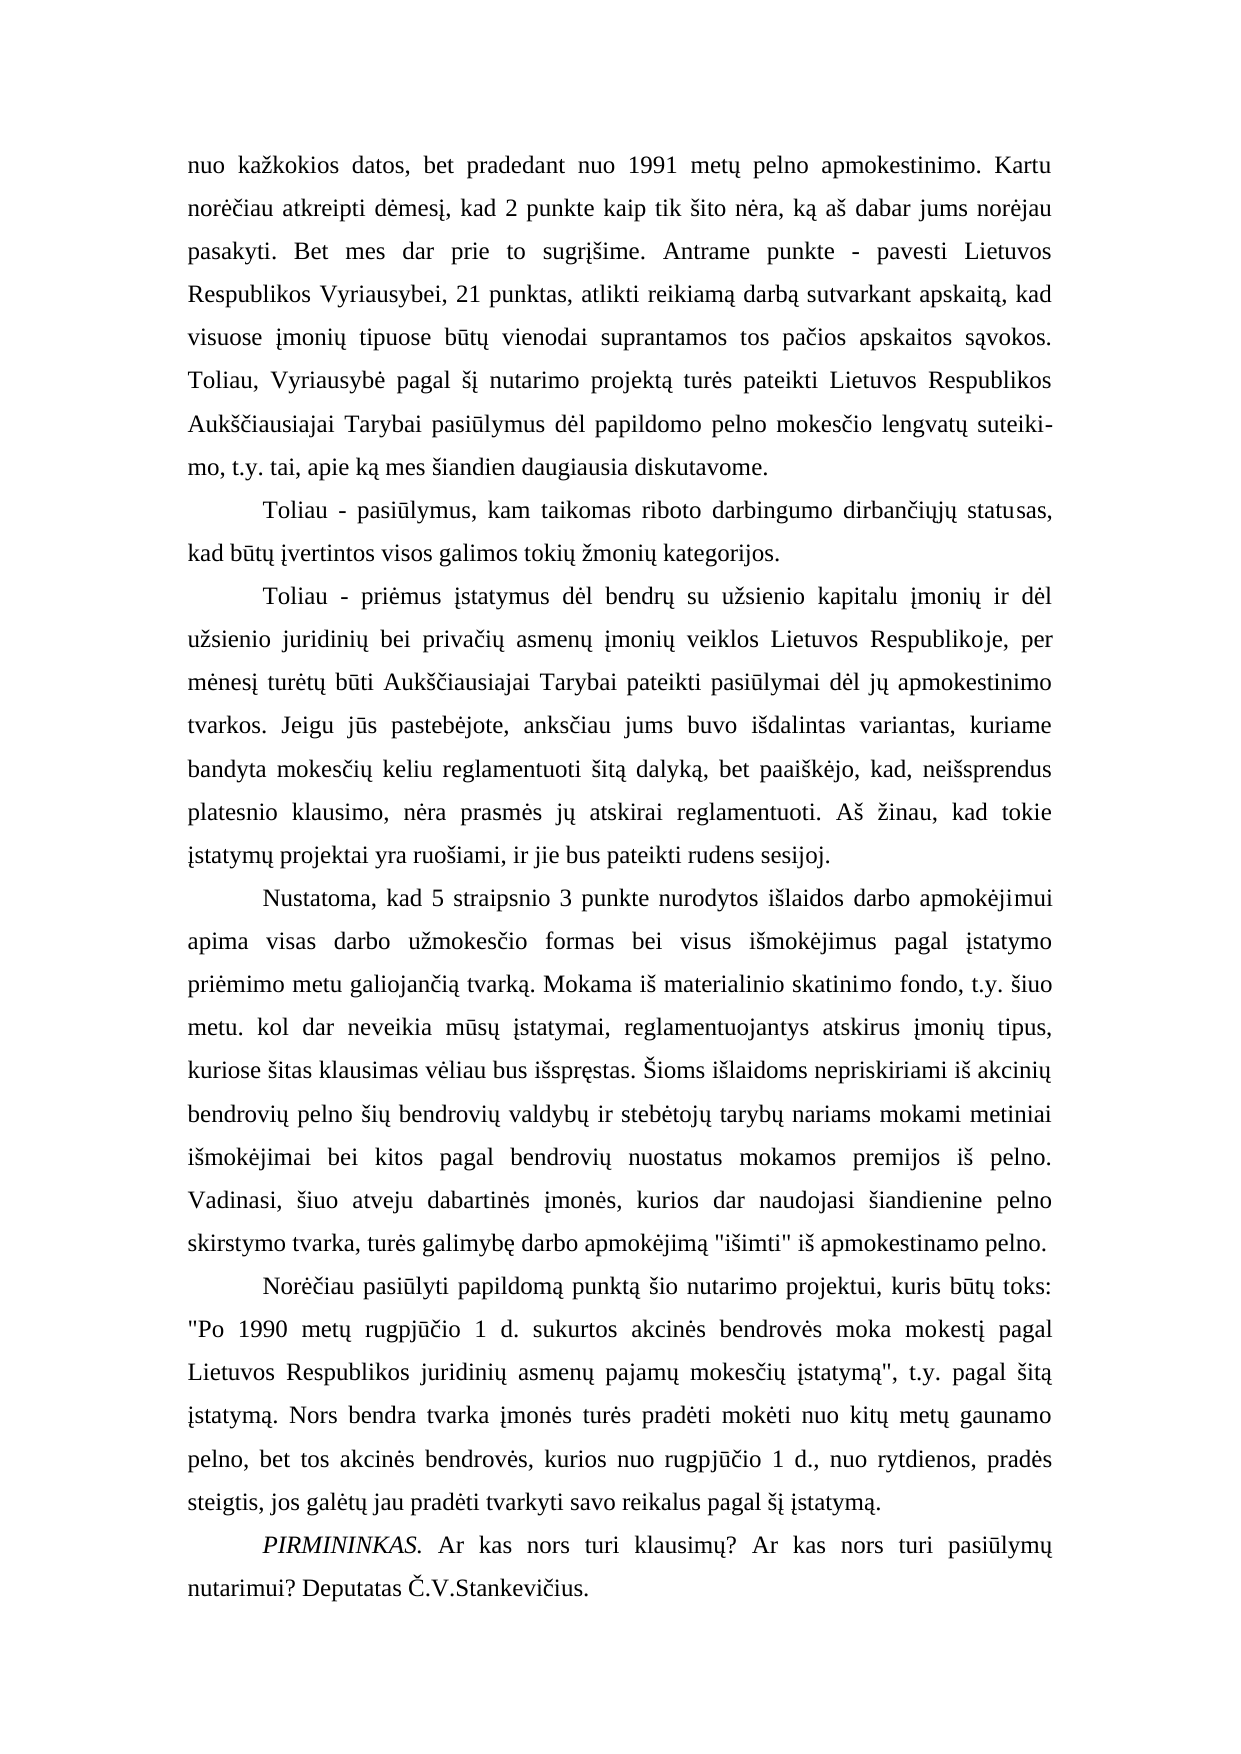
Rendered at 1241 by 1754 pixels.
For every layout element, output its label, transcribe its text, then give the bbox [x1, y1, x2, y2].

text Norėčiau pasiūlyti papildomą punktą šio nutarimo projektui, kuris būtų toks: "Po 1990 metų rugpjūčio 1 d. sukurtos akcinės bendrovės moka mo­kestį pagal Lietuvos Respublikos juridinių asmenų pajamų mokesčių įstatymą", t.y. pagal šitą įstatymą. Nors bendra tvarka įmonės turės pradėti mokėti nuo kitų metų gaunamo pelno, bet tos akcinės bendrovės, kurios nuo rugp­jūčio 1 d., nuo rytdienos, pradės steigtis, jos galėtų jau pradėti tvarkyti savo reikalus pagal šį įstatymą. [187, 1271, 1053, 1516]
text nuo kažkokios datos, bet pradedant nuo 1991 metų pelno apmokestinimo. Kartu norėčiau atkreipti dėmesį, kad 2 punkte kaip tik šito nėra, ką aš dabar jums norėjau pasakyti. Bet mes dar prie to sugrįšime. Antrame punkte - pavesti Lietuvos Respublikos Vyriausybei, 21 punktas, atlikti reikiamą darbą sutvarkant apskaitą, kad visuose įmonių tipuose būtų vienodai suprantamos tos pačios apskaitos sąvokos. Toliau, Vyriausybė pagal šį nutarimo projektą turės pateikti Lietuvos Respublikos Aukščiau­siajai Tarybai pasiūlymus dėl papildomo pelno mokesčio lengvatų suteiki­mo, t.y. tai, apie ką mes šiandien daugiausia diskutavome. [187, 150, 1053, 481]
text PIRMININKAS. Ar kas nors turi klausimų? Ar kas nors turi pasiūlymų nutarimui? Deputatas Č.V.Stankevičius. [187, 1530, 1053, 1602]
text Nustatoma, kad 5 straipsnio 3 punkte nurodytos išlaidos darbo apmokėji­mui apima visas darbo užmokesčio formas bei visus išmokėjimus pagal įstatymo priėmimo metu galiojančią tvarką. Mokama iš materialinio skatini­mo fondo, t.y. šiuo metu. kol dar neveikia mūsų įstatymai, reglamentuojan­tys atskirus įmonių tipus, kuriose šitas klausimas vėliau bus išspręstas. Šioms išlaidoms nepriskiriami iš akcinių bendrovių pelno šių bendrovių valdybų ir stebėtojų tarybų nariams mokami metiniai išmokėjimai bei kitos pagal bendrovių nuostatus mokamos premijos iš pelno. Vadinasi, šiuo atveju dabartinės įmonės, kurios dar naudojasi šiandienine pelno skirstymo tvarka, turės galimybę darbo apmokėjimą "išimti" iš apmokestinamo pelno. [187, 883, 1053, 1257]
text Toliau - pasiūlymus, kam taikomas riboto darbingumo dirbančiųjų statu­sas, kad būtų įvertintos visos galimos tokių žmonių kategorijos. [187, 495, 1053, 567]
text Toliau - priėmus įstatymus dėl bendrų su užsienio kapitalu įmonių ir dėl užsienio juridinių bei privačių asmenų įmonių veiklos Lietuvos Respubliko­je, per mėnesį turėtų būti Aukščiausiajai Tarybai pateikti pasiūlymai dėl jų apmokestinimo tvarkos. Jeigu jūs pastebėjote, anksčiau jums buvo išdalintas variantas, kuriame bandyta mokesčių keliu reglamentuoti šitą dalyką, bet paaiškėjo, kad, neišsprendus platesnio klausimo, nėra prasmės jų atskirai reglamentuoti. Aš žinau, kad tokie įstatymų projektai yra ruošiami, ir jie bus pateikti rudens sesijoj. [187, 581, 1053, 869]
